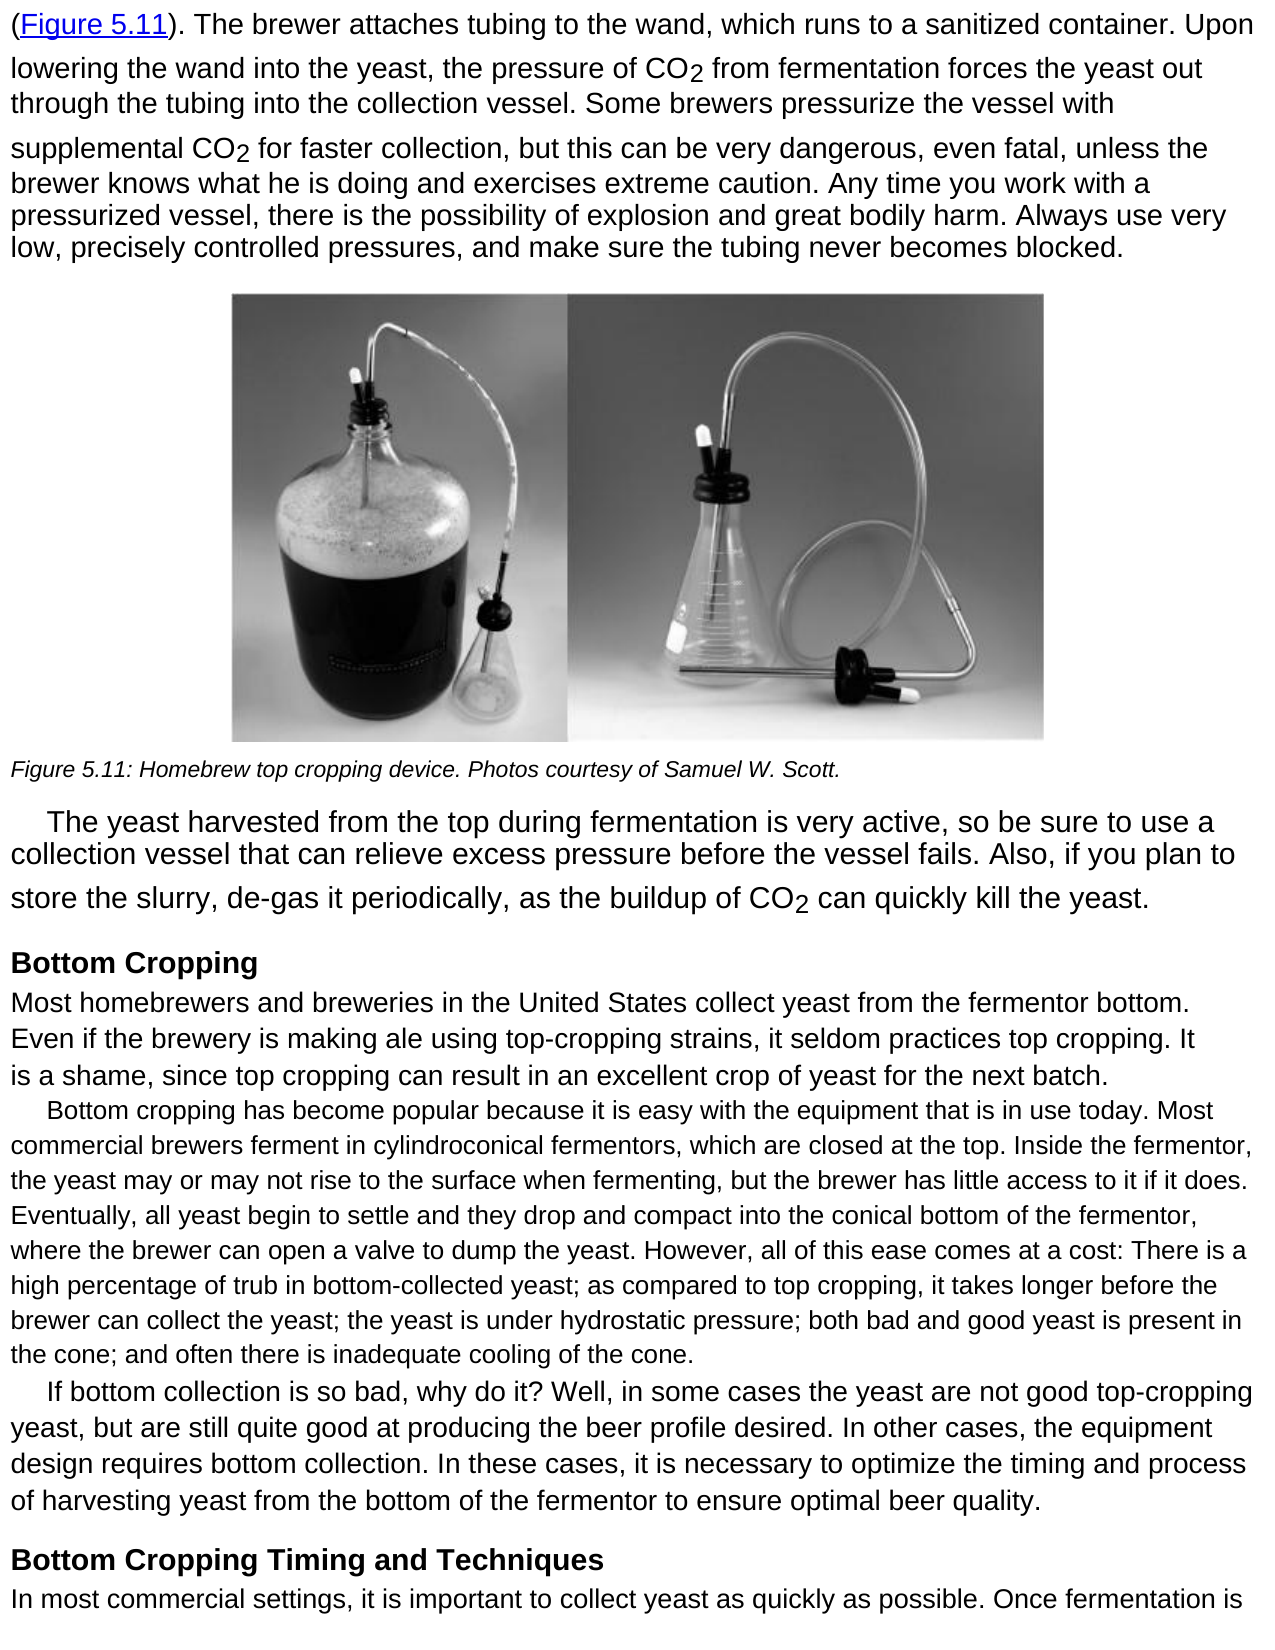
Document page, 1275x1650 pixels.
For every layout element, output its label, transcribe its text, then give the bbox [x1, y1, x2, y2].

text If bottom collection is so bad, why do it? Well, in some cases the yeast are not good top-cropping yeast, but are still quite good at producing the beer profile desired. In other cases, the equipment design requires bottom collection. In these cases, it is necessary to optimize the timing and process of harvesting yeast from the bottom of the fermentor to ensure optimal beer quality. [10, 1375, 1256, 1516]
text Bottom Cropping [10, 945, 1262, 980]
text Figure 5.11: Homebrew top cropping device. Photos courtesy of Samuel W. Scott. [10, 756, 1262, 782]
text Bottom cropping has become popular because it is easy with the equipment that is in use today. Most commercial brewers ferment in cylindroconical fermentors, which are closed at the top. Inside the fermentor, the yeast may or may not rise to the surface when fermenting, but the brewer has little access to it if it does. Eventually, all yeast begin to settle and they drop and compact into the conical bottom of the fermentor, where the brewer can open a valve to dump the yeast. However, all of this ease comes at a cost: There is a high percentage of trub in bottom-collected yeast; as compared to top cropping, it takes longer before the brewer can collect the yeast; the yeast is under hydrostatic pressure; both bad and good yeast is present in the cone; and often there is inadequate cooling of the cone. [10, 1095, 1258, 1369]
text In most commercial settings, it is important to collect yeast as quickly as possible. Once fermentation is [10, 1583, 1262, 1614]
text Bottom Cropping Timing and Techniques [10, 1542, 1262, 1576]
text The yeast harvested from the top during fermentation is very active, so be sure to use a collection vessel that can relieve excess pressure before the vessel fails. Also, if you plan to store the slurry, de-gas it periodically, as the buildup of CO2 can quickly kill the yeast. [10, 804, 1256, 918]
text Most homebrewers and breweries in the United States collect yeast from the fermentor bottom. Even if the brewery is making ale using top-cropping strains, it seldom practices top cropping. It is a shame, since top cropping can result in an excellent crop of yeast for the next batch. [10, 986, 1223, 1091]
picture [231, 293, 1044, 742]
text (Figure 5.11). The brewer attaches tubing to the wand, which runs to a sanitized container. Upon lowering the wand into the yeast, the pressure of CO2 from fermentation forces the yeast out through the tubing into the collection vessel. Some brewers pressurize the vessel with supplemental CO2 for faster collection, but this can be very dangerous, even fatal, unless the brewer knows what he is doing and exercises extreme caution. Any time you work with a pressurized vessel, there is the possibility of explosion and great bodily harm. Always use very low, precisely controlled pressures, and make sure the tubing never becomes blocked. [10, 7, 1262, 263]
